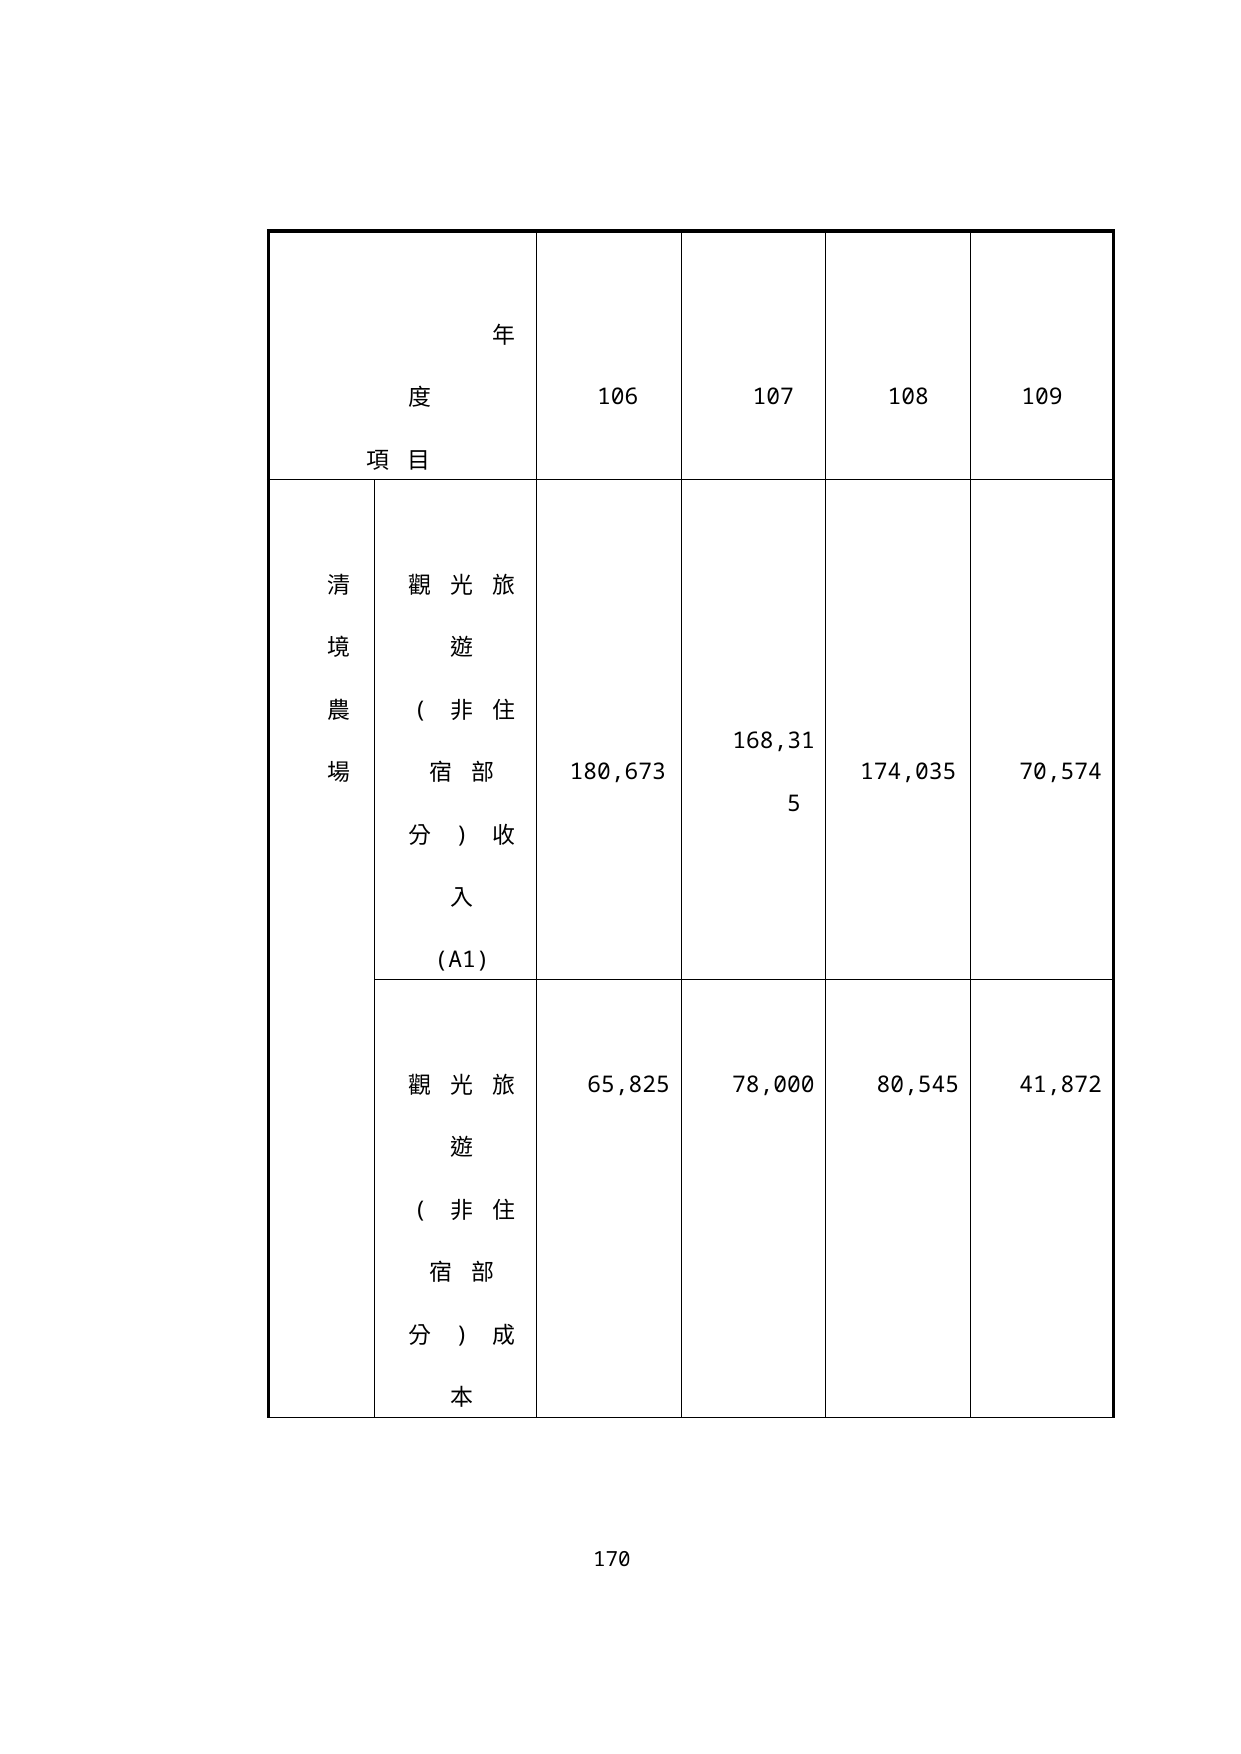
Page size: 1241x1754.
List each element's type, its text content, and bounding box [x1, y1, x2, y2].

table_cell 70,574 [971, 480, 1112, 979]
table_cell 41,872 [971, 980, 1112, 1417]
table_cell 65,825 [537, 980, 681, 1417]
table_cell 78,000 [682, 980, 825, 1417]
table_header 109 [971, 233, 1112, 479]
table_header 106 [537, 233, 681, 479]
table_header 108 [826, 233, 970, 479]
table_cell 觀光旅遊 (非住宿部分)收入 (A1) [375, 480, 536, 979]
table_header 107 [682, 233, 825, 479]
table_cell 174,035 [826, 480, 970, 979]
table_cell 180,673 [537, 480, 681, 979]
table_header 年度 項目 [270, 233, 536, 479]
table_cell 168,315 [682, 480, 825, 979]
table_cell 80,545 [826, 980, 970, 1417]
table_cell 清境 農場 [270, 480, 374, 1417]
table_cell 觀光旅遊 (非住宿部分)成本 [375, 980, 536, 1417]
